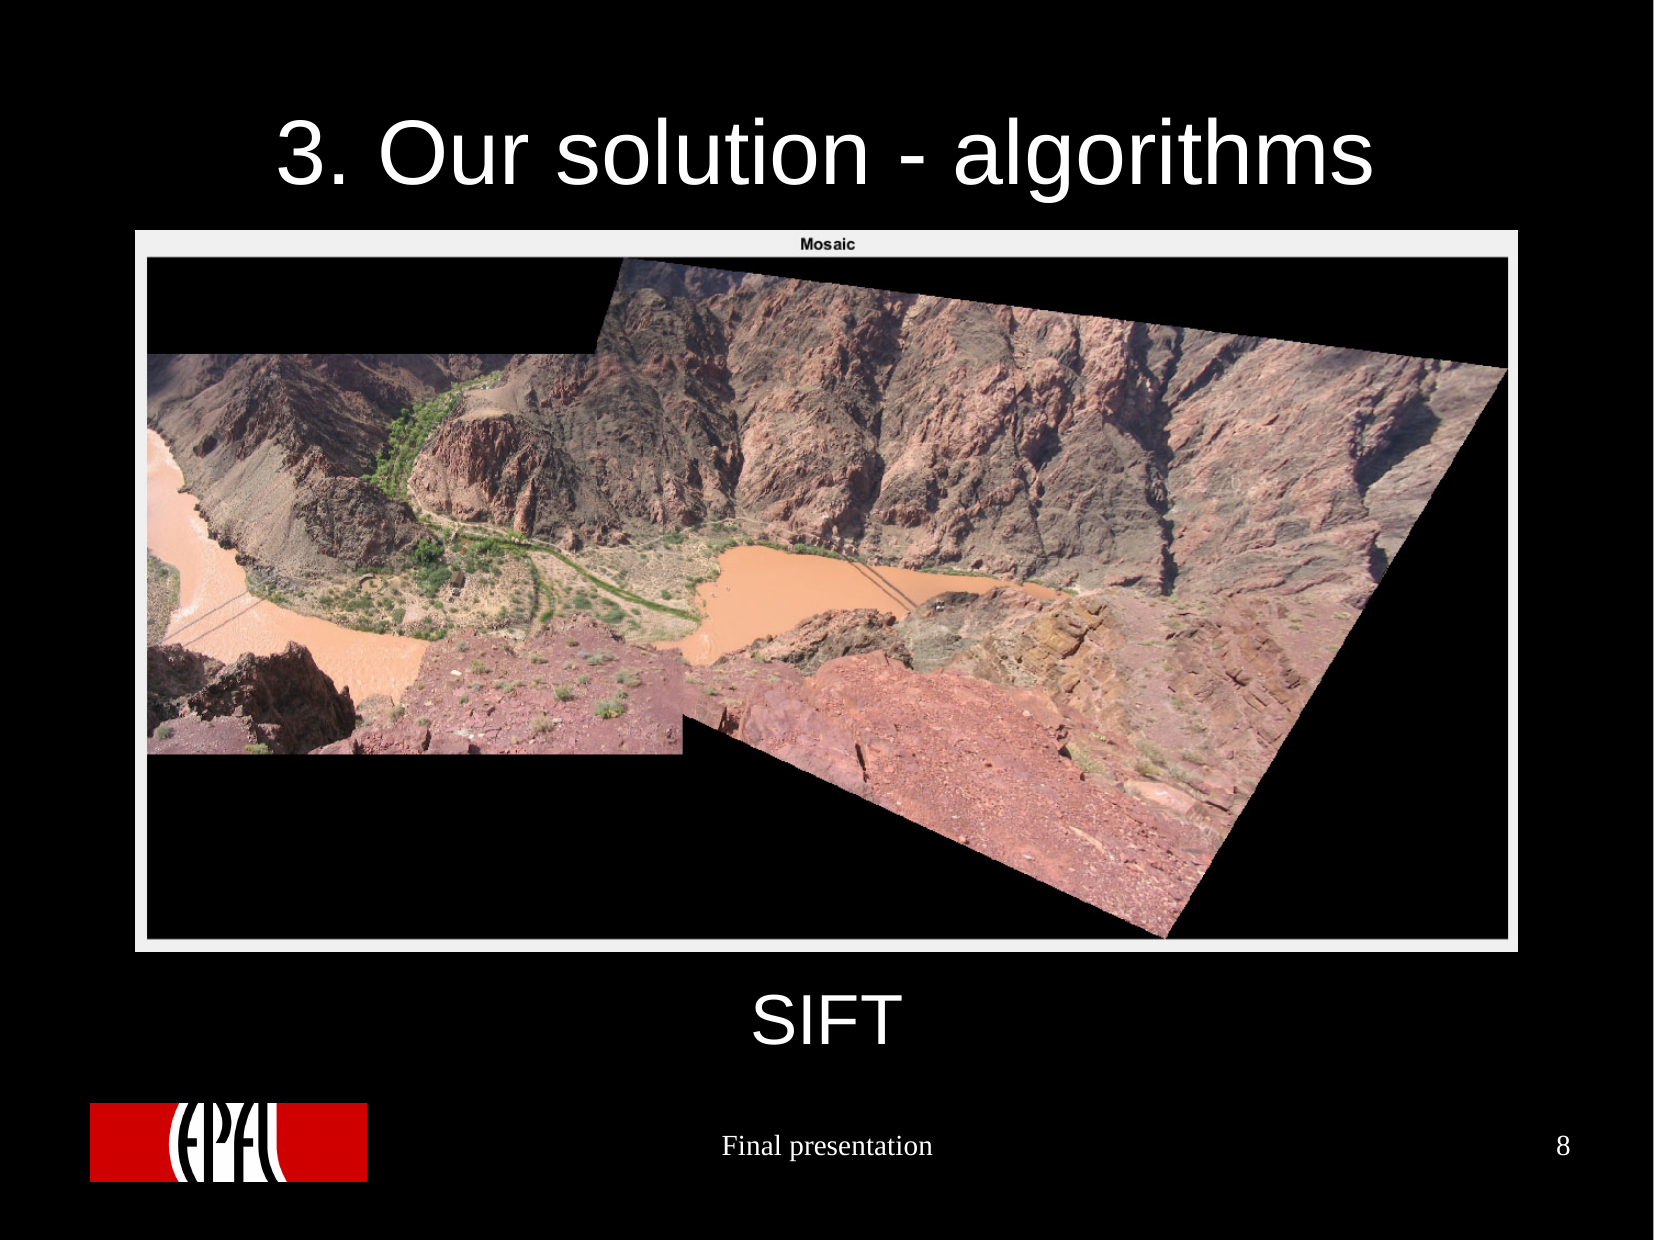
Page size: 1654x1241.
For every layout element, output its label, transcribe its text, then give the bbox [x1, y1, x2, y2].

title 3. Our solution - algorithms [82, 49, 1571, 254]
picture [135, 230, 1518, 952]
picture [90, 1103, 367, 1182]
subtitle SIFT [82, 254, 1571, 1074]
